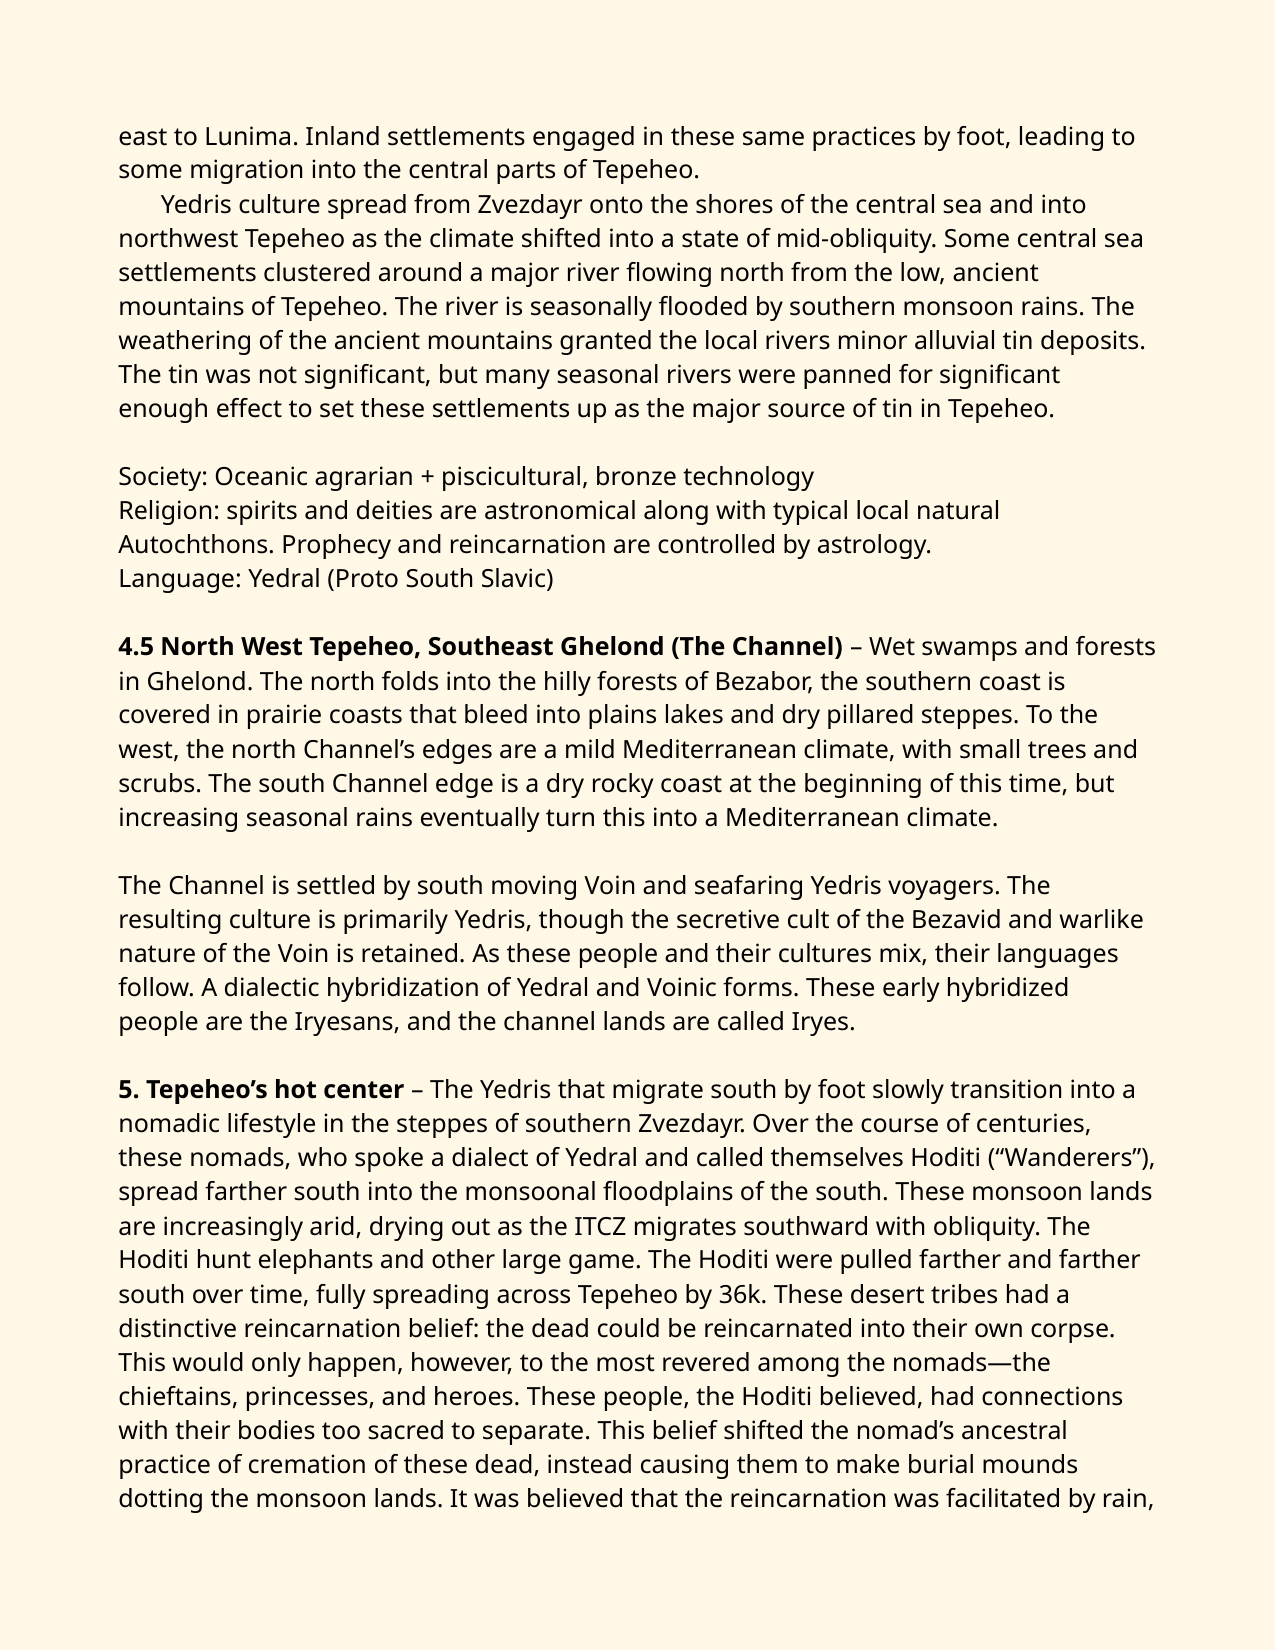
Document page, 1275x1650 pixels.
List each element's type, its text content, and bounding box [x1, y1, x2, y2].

text Yedris culture spread from Zvezdayr onto the shores of the central sea and into northwest Tepeheo as the climate shifted into a state of mid-obliquity. Some central sea settlements clustered around a major river flowing north from the low, ancient mountains of Tepeheo. The river is seasonally flooded by southern monsoon rains. The weathering of the ancient mountains granted the local rivers minor alluvial tin deposits. The tin was not significant, but many seasonal rivers were panned for significant enough effect to set these settlements up as the major source of tin in Tepeheo. [118, 186, 1157, 425]
text east to Lunima. Inland settlements engaged in these same practices by foot, leading to some migration into the central parts of Tepeheo. [118, 118, 1157, 186]
text The Channel is settled by south moving Voin and seafaring Yedris voyagers. The resulting culture is primarily Yedris, though the secretive cult of the Bezavid and warlike nature of the Voin is retained. As these people and their cultures mix, their languages follow. A dialectic hybridization of Yedral and Voinic forms. These early hybridized people are the Iryesans, and the channel lands are called Iryes. [118, 867, 1157, 1038]
text Society: Oceanic agrarian + piscicultural, bronze technology [118, 459, 1157, 493]
text Language: Yedral (Proto South Slavic) [118, 561, 1157, 595]
text Religion: spirits and deities are astronomical along with typical local natural Autochthons. Prophecy and reincarnation are controlled by astrology. [118, 493, 1157, 561]
text 4.5 North West Tepeheo, Southeast Ghelond (The Channel) – Wet swamps and forests in Ghelond. The north folds into the hilly forests of Bezabor, the southern coast is covered in prairie coasts that bleed into plains lakes and dry pillared steppes. To the west, the north Channel’s edges are a mild Mediterranean climate, with small trees and scrubs. The south Channel edge is a dry rocky coast at the beginning of this time, but increasing seasonal rains eventually turn this into a Mediterranean climate. [118, 629, 1157, 833]
text 5. Tepeheo’s hot center – The Yedris that migrate south by foot slowly transition into a nomadic lifestyle in the steppes of southern Zvezdayr. Over the course of centuries, these nomads, who spoke a dialect of Yedral and called themselves Hoditi (“Wanderers”), spread farther south into the monsoonal floodplains of the south. These monsoon lands are increasingly arid, drying out as the ITCZ migrates southward with obliquity. The Hoditi hunt elephants and other large game. The Hoditi were pulled farther and farther south over time, fully spreading across Tepeheo by 36k. These desert tribes had a distinctive reincarnation belief: the dead could be reincarnated into their own corpse. This would only happen, however, to the most revered among the nomads—the chieftains, princesses, and heroes. These people, the Hoditi believed, had connections with their bodies too sacred to separate. This belief shifted the nomad’s ancestral practice of cremation of these dead, instead causing them to make burial mounds dotting the monsoon lands. It was believed that the reincarnation was facilitated by rain, [118, 1072, 1157, 1515]
